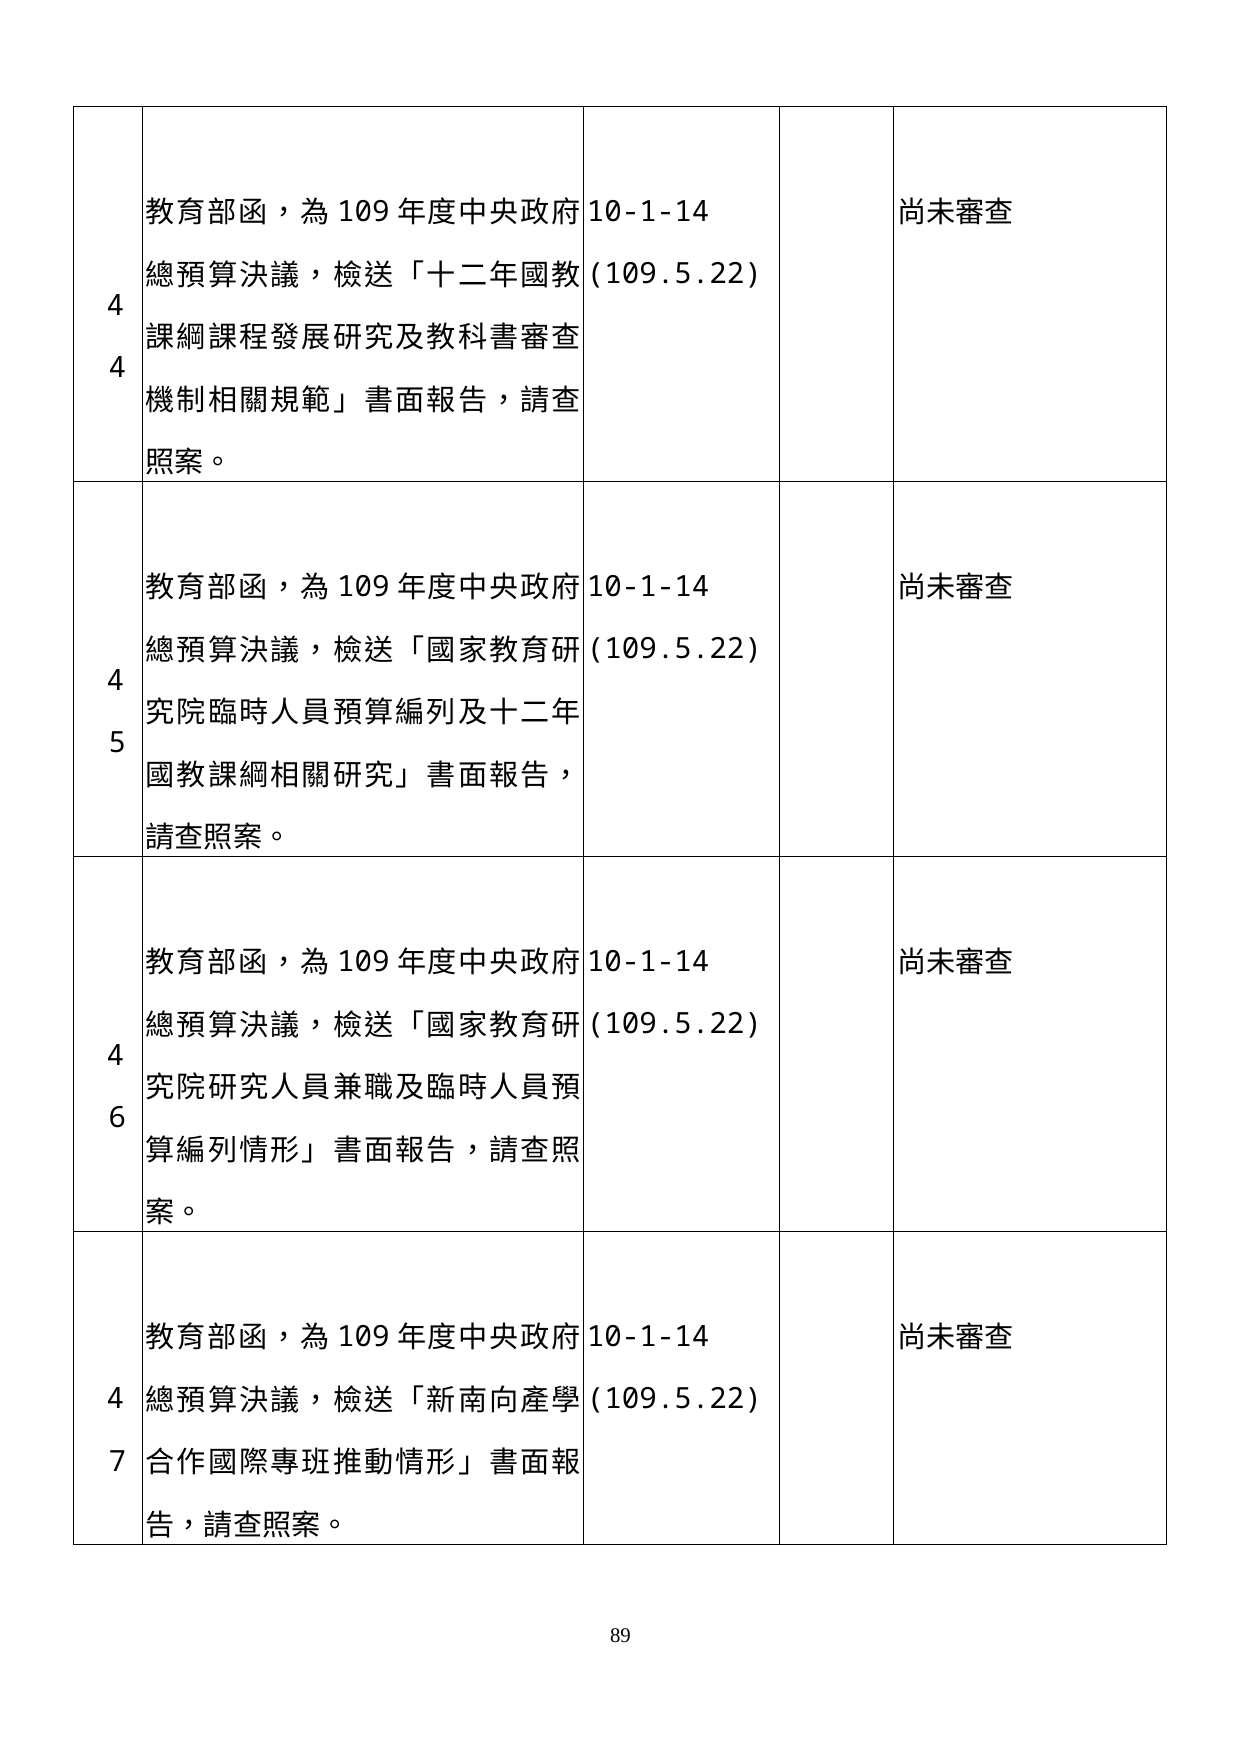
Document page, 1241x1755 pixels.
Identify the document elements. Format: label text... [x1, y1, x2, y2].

table_cell 教育部函，為109年度中央政府總預算決議，檢送「十二年國教課綱課程發展研究及教科書審查機制相關規範」書面報告，請查照案。 [143, 107, 583, 481]
table_cell [74, 107, 142, 481]
table_cell 教育部函，為109年度中央政府總預算決議，檢送「國家教育研究院臨時人員預算編列及十二年國教課綱相關研究」書面報告，請查照案。 [143, 482, 583, 856]
table_cell 教育部函，為109年度中央政府總預算決議，檢送「國家教育研究院研究人員兼職及臨時人員預算編列情形」書面報告，請查照案。 [143, 857, 583, 1231]
table_cell 10-1-14 (109.5.22) [584, 107, 779, 481]
table_cell [780, 1232, 893, 1543]
table_cell [74, 1232, 142, 1543]
table_cell 10-1-14 (109.5.22) [584, 857, 779, 1231]
table_cell 教育部函，為109年度中央政府總預算決議，檢送「新南向產學合作國際專班推動情形」書面報告，請查照案。 [143, 1232, 583, 1543]
table_cell 尚未審查 [894, 1232, 1166, 1543]
table_cell [780, 107, 893, 481]
table_cell 尚未審查 [894, 857, 1166, 1231]
table_cell [780, 482, 893, 856]
table_cell [74, 482, 142, 856]
table_cell [74, 857, 142, 1231]
table_cell 尚未審查 [894, 107, 1166, 481]
table_cell 10-1-14 (109.5.22) [584, 1232, 779, 1543]
table_cell [780, 857, 893, 1231]
table_cell 10-1-14 (109.5.22) [584, 482, 779, 856]
table_cell 尚未審查 [894, 482, 1166, 856]
